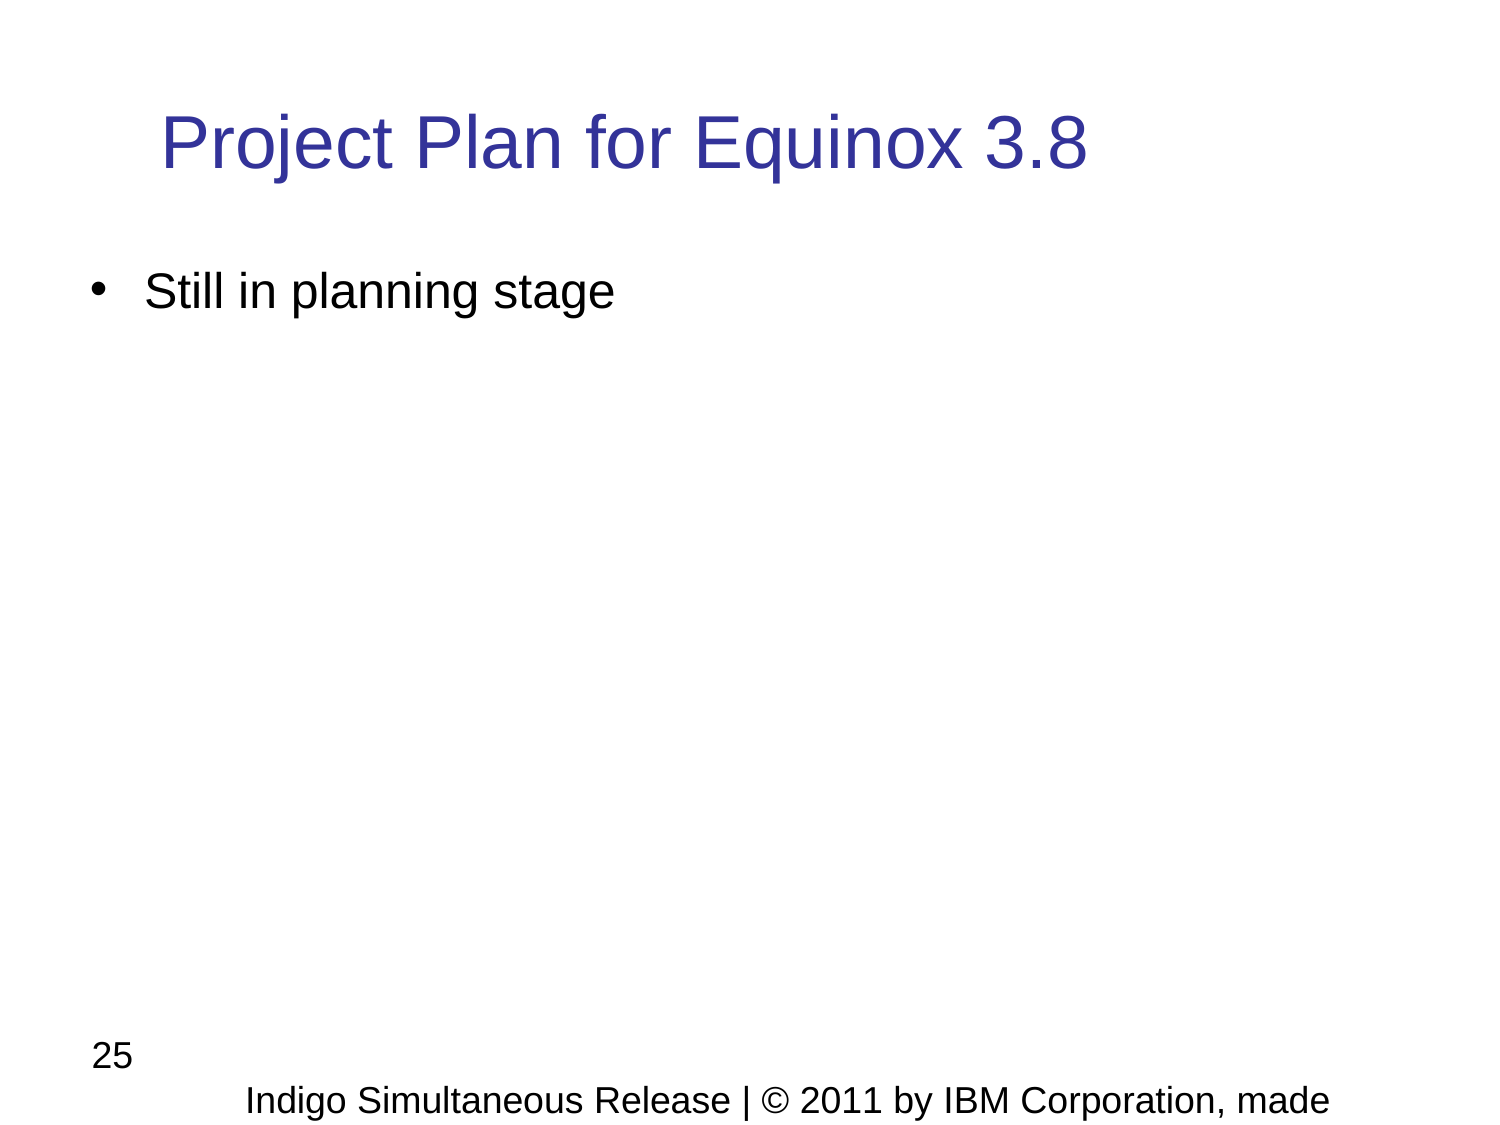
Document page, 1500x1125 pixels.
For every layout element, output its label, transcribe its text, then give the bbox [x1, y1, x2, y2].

title Project Plan for Equinox 3.8 [74, 45, 1176, 233]
list Still in planning stage [75, 262, 1426, 1005]
